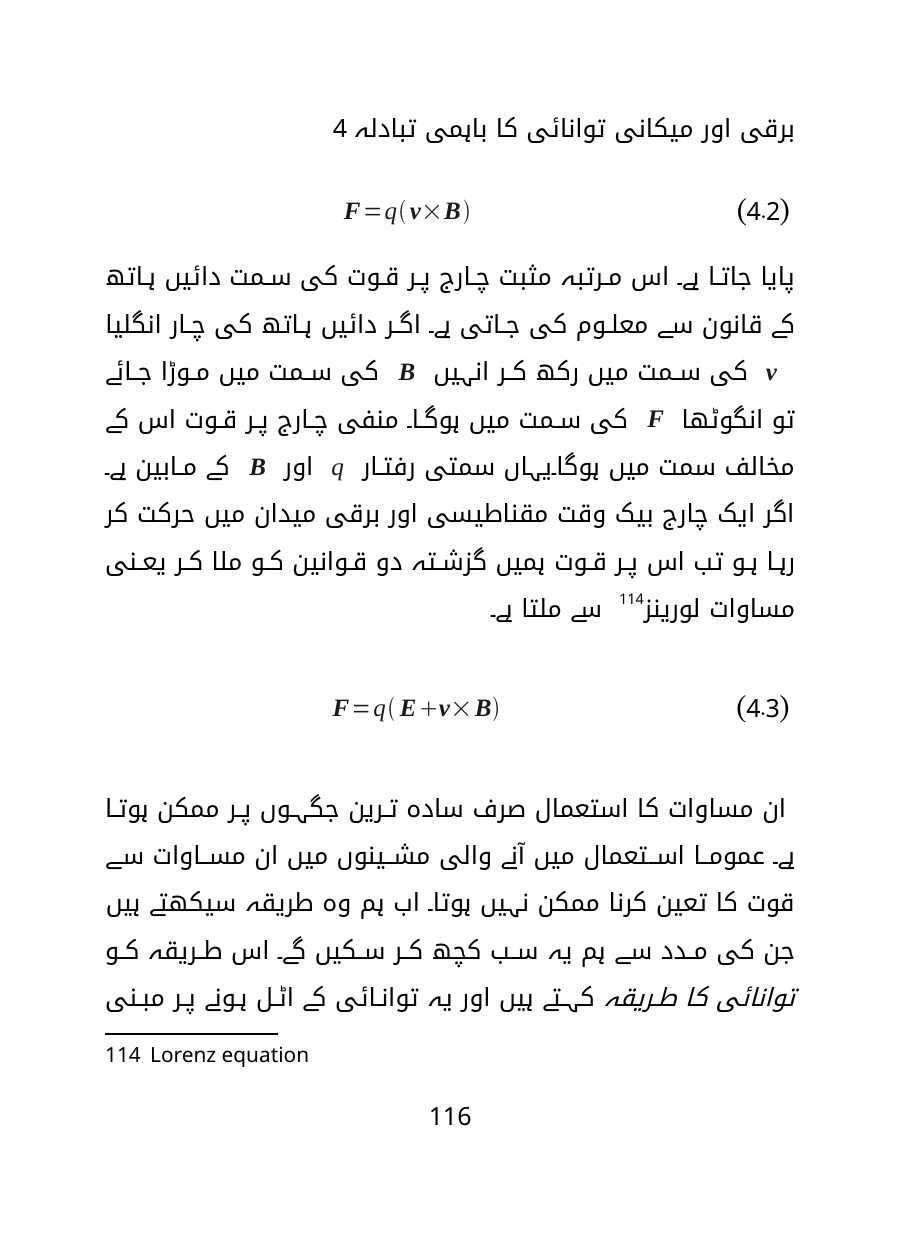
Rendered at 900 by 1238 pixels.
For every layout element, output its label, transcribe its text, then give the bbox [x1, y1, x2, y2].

text ان مساوات کا استعمال صرف سادہ ترین جگہوں پر ممکن ہوتا ہے۔ عموما استعمال میں آنے والی مشینوں میں ان مساوات سے قوت کا تعین کرنا ممکن نہیں ہوتا۔ اب ہم وہ طریقہ سیکھتے ہیں جن کی مدد سے ہم یہ سب کچھ کر سکیں گے۔ اس طریقہ کو توانائی کا طریقہ کہتے ہیں اور یہ توانائی کے اٹل ہونے پر مبنی ہے۔ [105, 785, 795, 1022]
table_header (4.3) [718, 680, 795, 751]
table_header (4.2) [699, 183, 795, 254]
text پایا جاتا ہے۔ اس مرتبہ مثبت چارج پر قوت کی سمت دائیں ہاتھ کے قانون سے معلوم کی جاتی ہے۔ اگر دائیں ہاتھ کی چار انگلیاکی سمت میں رکھ کر انہیںکی سمت میں موڑا جائے تو انگوٹھاکی سمت میں ہوگا۔ منفی چارج پر قوت اس کے مخالف سمت میں ہوگا۔یہاں سمتی رفتاراورکے مابین ہے۔ اگر ایک چارج بیک وقت مقناطیسی اور برقی میدان میں حرکت کر رہا ہو تب اس پر قوت ہمیں گزشتہ دو قوانین کو ملا کر یعنی مساوات لورینز سے ملتا ہے۔ [105, 254, 795, 633]
table_header [105, 680, 718, 751]
text Lorenz equation [105, 1040, 795, 1068]
table_header [105, 183, 699, 254]
